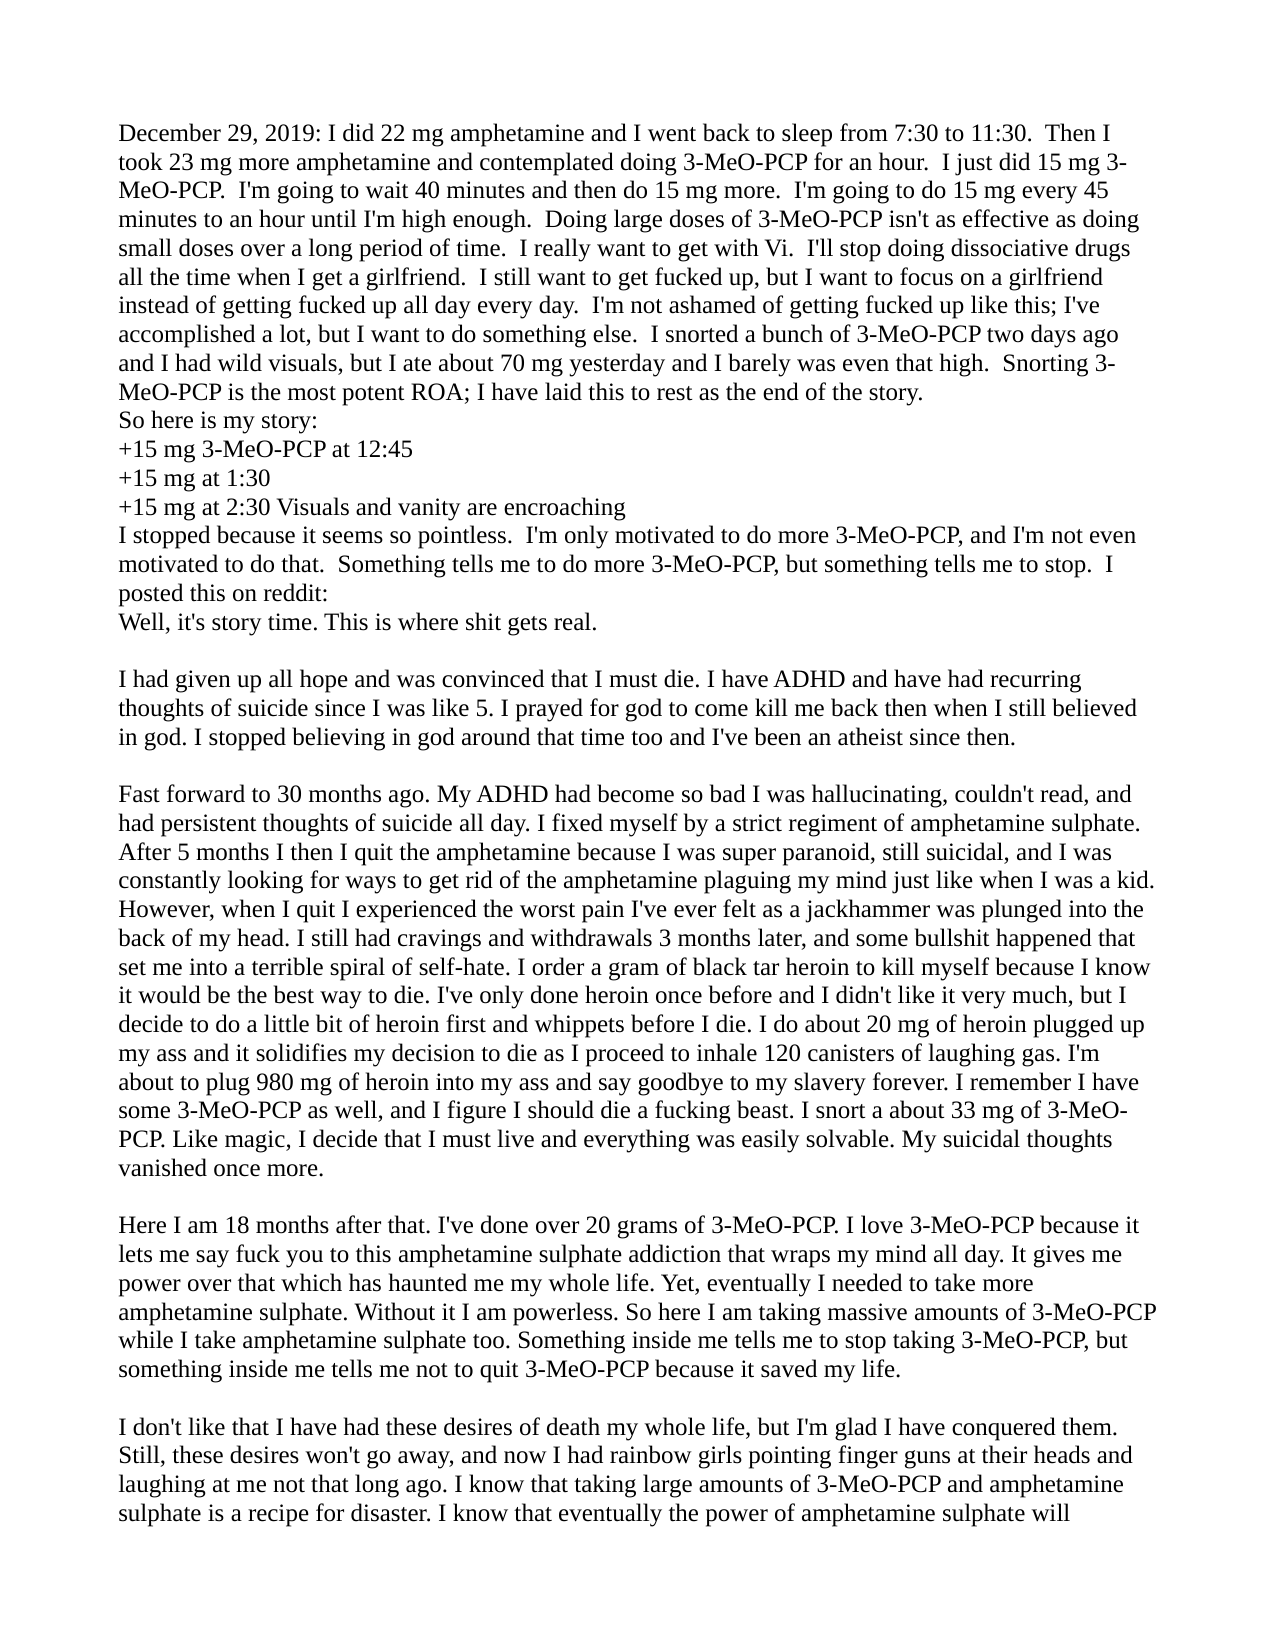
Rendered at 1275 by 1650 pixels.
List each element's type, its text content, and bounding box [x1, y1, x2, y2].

text Here I am 18 months after that. I've done over 20 grams of 3-MeO-PCP. I love 3-MeO-PCP because it lets me say fuck you to this amphetamine sulphate addiction that wraps my mind all day. It gives me power over that which has haunted me my whole life. Yet, eventually I needed to take more amphetamine sulphate. Without it I am powerless. So here I am taking massive amounts of 3-MeO-PCP while I take amphetamine sulphate too. Something inside me tells me to stop taking 3-MeO-PCP, but something inside me tells me not to quit 3-MeO-PCP because it saved my life. [118, 1211, 1157, 1383]
text Fast forward to 30 months ago. My ADHD had become so bad I was hallucinating, couldn't read, and had persistent thoughts of suicide all day. I fixed myself by a strict regiment of amphetamine sulphate. After 5 months I then I quit the amphetamine because I was super paranoid, still suicidal, and I was constantly looking for ways to get rid of the amphetamine plaguing my mind just like when I was a kid. However, when I quit I experienced the worst pain I've ever felt as a jackhammer was plunged into the back of my head. I still had cravings and withdrawals 3 months later, and some bullshit happened that set me into a terrible spiral of self-hate. I order a gram of black tar heroin to kill myself because I know it would be the best way to die. I've only done heroin once before and I didn't like it very much, but I decide to do a little bit of heroin first and whippets before I die. I do about 20 mg of heroin plugged up my ass and it solidifies my decision to die as I proceed to inhale 120 canisters of laughing gas. I'm about to plug 980 mg of heroin into my ass and say goodbye to my slavery forever. I remember I have some 3-MeO-PCP as well, and I figure I should die a fucking beast. I snort a about 33 mg of 3-MeO-PCP. Like magic, I decide that I must live and everything was easily solvable. My suicidal thoughts vanished once more. [118, 779, 1157, 1182]
text +15 mg at 1:30 [118, 463, 1157, 492]
text +15 mg at 2:30 Visuals and vanity are encroaching [118, 492, 1157, 521]
text December 29, 2019: I did 22 mg amphetamine and I went back to sleep from 7:30 to 11:30. Then I took 23 mg more amphetamine and contemplated doing 3-MeO-PCP for an hour. I just did 15 mg 3-MeO-PCP. I'm going to wait 40 minutes and then do 15 mg more. I'm going to do 15 mg every 45 minutes to an hour until I'm high enough. Doing large doses of 3-MeO-PCP isn't as effective as doing small doses over a long period of time. I really want to get with Vi. I'll stop doing dissociative drugs all the time when I get a girlfriend. I still want to get fucked up, but I want to focus on a girlfriend instead of getting fucked up all day every day. I'm not ashamed of getting fucked up like this; I've accomplished a lot, but I want to do something else. I snorted a bunch of 3-MeO-PCP two days ago and I had wild visuals, but I ate about 70 mg yesterday and I barely was even that high. Snorting 3-MeO-PCP is the most potent ROA; I have laid this to rest as the end of the story. [118, 118, 1157, 406]
text I had given up all hope and was convinced that I must die. I have ADHD and have had recurring thoughts of suicide since I was like 5. I prayed for god to come kill me back then when I still believed in god. I stopped believing in god around that time too and I've been an atheist since then. [118, 664, 1157, 751]
text +15 mg 3-MeO-PCP at 12:45 [118, 434, 1157, 463]
text I don't like that I have had these desires of death my whole life, but I'm glad I have conquered them. Still, these desires won't go away, and now I had rainbow girls pointing finger guns at their heads and laughing at me not that long ago. I know that taking large amounts of 3-MeO-PCP and amphetamine sulphate is a recipe for disaster. I know that eventually the power of amphetamine sulphate will [118, 1412, 1157, 1527]
text I stopped because it seems so pointless. I'm only motivated to do more 3-MeO-PCP, and I'm not even motivated to do that. Something tells me to do more 3-MeO-PCP, but something tells me to stop. I posted this on reddit: [118, 521, 1157, 607]
text So here is my story: [118, 406, 1157, 434]
text Well, it's story time. This is where shit gets real. [118, 607, 1157, 636]
